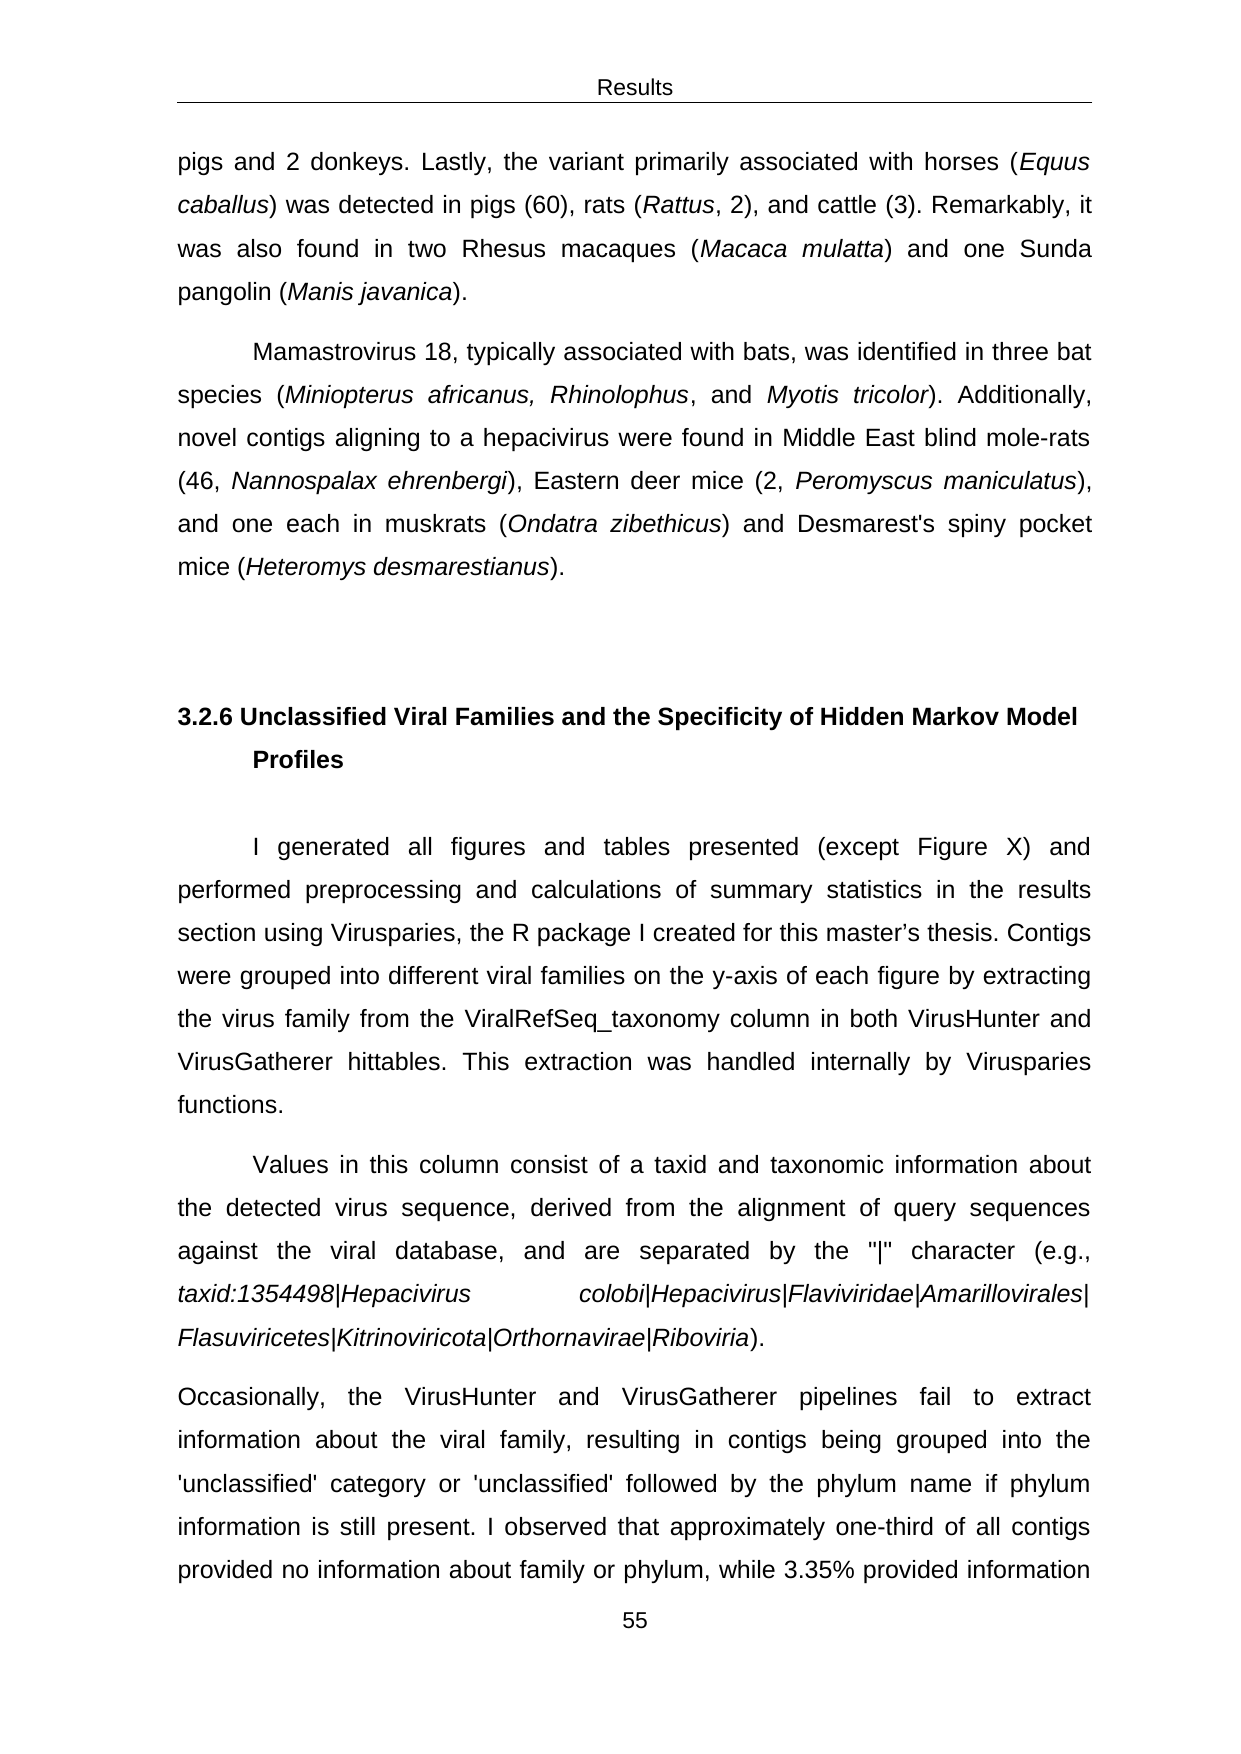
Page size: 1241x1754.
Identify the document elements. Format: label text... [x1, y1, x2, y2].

text Occasionally, the VirusHunter and VirusGatherer pipelines fail to extract information about the viral family, resulting in contigs being grouped into the 'unclassified' category or 'unclassified' followed by the phylum name if phylum information is still present. I observed that approximately one-third of all contigs provided no information about family or phylum, while 3.35% provided information [177, 1382, 1092, 1583]
text Values in this column consist of a taxid and taxonomic information about the detected virus sequence, derived from the alignment of query sequences against the viral database, and are separated by the "|" character (e.g., taxid:1354498|Hepacivirus colobi|Hepacivirus|Flaviviridae|Amarillovirales|Flasuviricetes|Kitrinoviricota|Orthornavirae|Riboviria). [177, 1150, 1092, 1351]
text pigs and 2 donkeys. Lastly, the variant primarily associated with horses (Equus caballus) was detected in pigs (60), rats (Rattus, 2), and cattle (3). Remarkably, it was also found in two Rhesus macaques (Macaca mulatta) and one Sunda pangolin (Manis javanica). [177, 147, 1092, 306]
text I generated all figures and tables presented (except Figure X) and performed preprocessing and calculations of summary statistics in the results section using Virusparies, the R package I created for this master’s thesis. Contigs were grouped into different viral families on the y-axis of each figure by extracting the virus family from the ViralRefSeq_taxonomy column in both VirusHunter and VirusGatherer hittables. This extraction was handled internally by Virusparies functions. [177, 831, 1092, 1119]
text Mamastrovirus 18, typically associated with bats, was identified in three bat species (Miniopterus africanus, Rhinolophus, and Myotis tricolor). Additionally, novel contigs aligning to a hepacivirus were found in Middle East blind mole-rats (46, Nannospalax ehrenbergi), Eastern deer mice (2, Peromyscus maniculatus), and one each in muskrats (Ondatra zibethicus) and Desmarest's spiny pocket mice (Heteromys desmarestianus). [177, 337, 1092, 581]
subtitle 3.2.6 Unclassified Viral Families and the Specificity of Hidden Markov Model Profiles [177, 702, 1092, 774]
